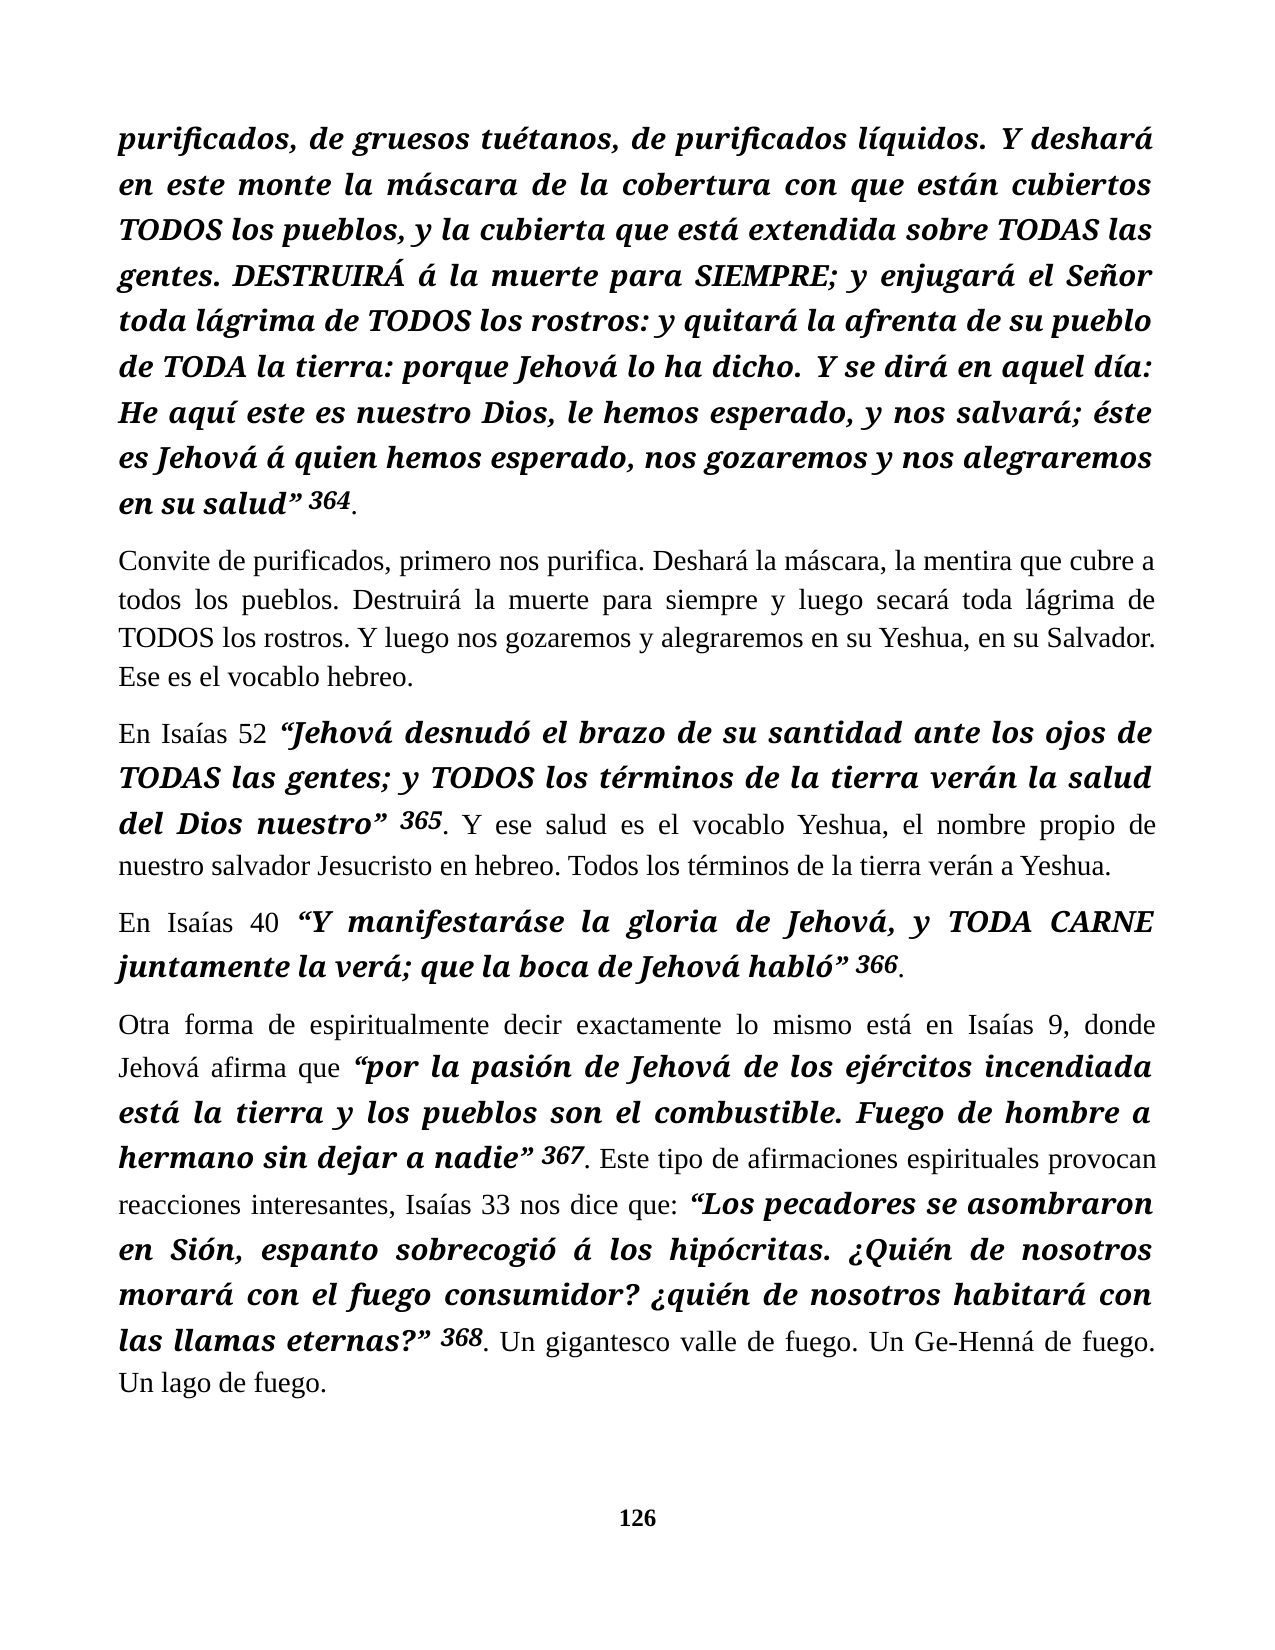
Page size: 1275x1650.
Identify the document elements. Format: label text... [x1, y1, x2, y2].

text En Isaías 52 “Jehová desnudó el brazo de su santidad ante los ojos de TODAS las gentes; y TODOS los términos de la tierra verán la salud del Dios nuestro” . Y ese salud es el vocablo Yeshua, el nombre propio de nuestro salvador Jesucristo en hebreo. Todos los términos de la tierra verán a Yeshua. [118, 712, 1157, 882]
text Convite de purificados, primero nos purifica. Deshará la máscara, la mentira que cubre a todos los pueblos. Destruirá la muerte para siempre y luego secará toda lágrima de TODOS los rostros. Y luego nos gozaremos y alegraremos en su Yeshua, en su Salvador. Ese es el vocablo hebreo. [118, 543, 1157, 692]
text En Isaías 40 “Y manifestaráse la gloria de Jehová, y TODA CARNE juntamente la verá; que la boca de Jehová habló” . [118, 901, 1157, 986]
text purificados, de gruesos tuétanos, de purificados líquidos. Y deshará en este monte la máscara de la cobertura con que están cubiertos TODOS los pueblos, y la cubierta que está extendida sobre TODAS las gentes. DESTRUIRÁ á la muerte para SIEMPRE; y enjugará el Señor toda lágrima de TODOS los rostros: y quitará la afrenta de su pueblo de TODA la tierra: porque Jehová lo ha dicho. Y se dirá en aquel día: He aquí este es nuestro Dios, le hemos esperado, y nos salvará; éste es Jehová á quien hemos esperado, nos gozaremos y nos alegraremos en su salud” . [118, 118, 1157, 523]
text Otra forma de espiritualmente decir exactamente lo mismo está en Isaías 9, donde Jehová afirma que “por la pasión de Jehová de los ejércitos incendiada está la tierra y los pueblos son el combustible. Fuego de hombre a hermano sin dejar a nadie” . Este tipo de afirmaciones espirituales provocan reacciones interesantes, Isaías 33 nos dice que: “Los pecadores se asombraron en Sión, espanto sobrecogió á los hipócritas. ¿Quién de nosotros morará con el fuego consumidor? ¿quién de nosotros habitará con las llamas eternas?” . Un gigantesco valle de fuego. Un Ge-Henná de fuego. Un lago de fuego. [118, 1007, 1157, 1398]
